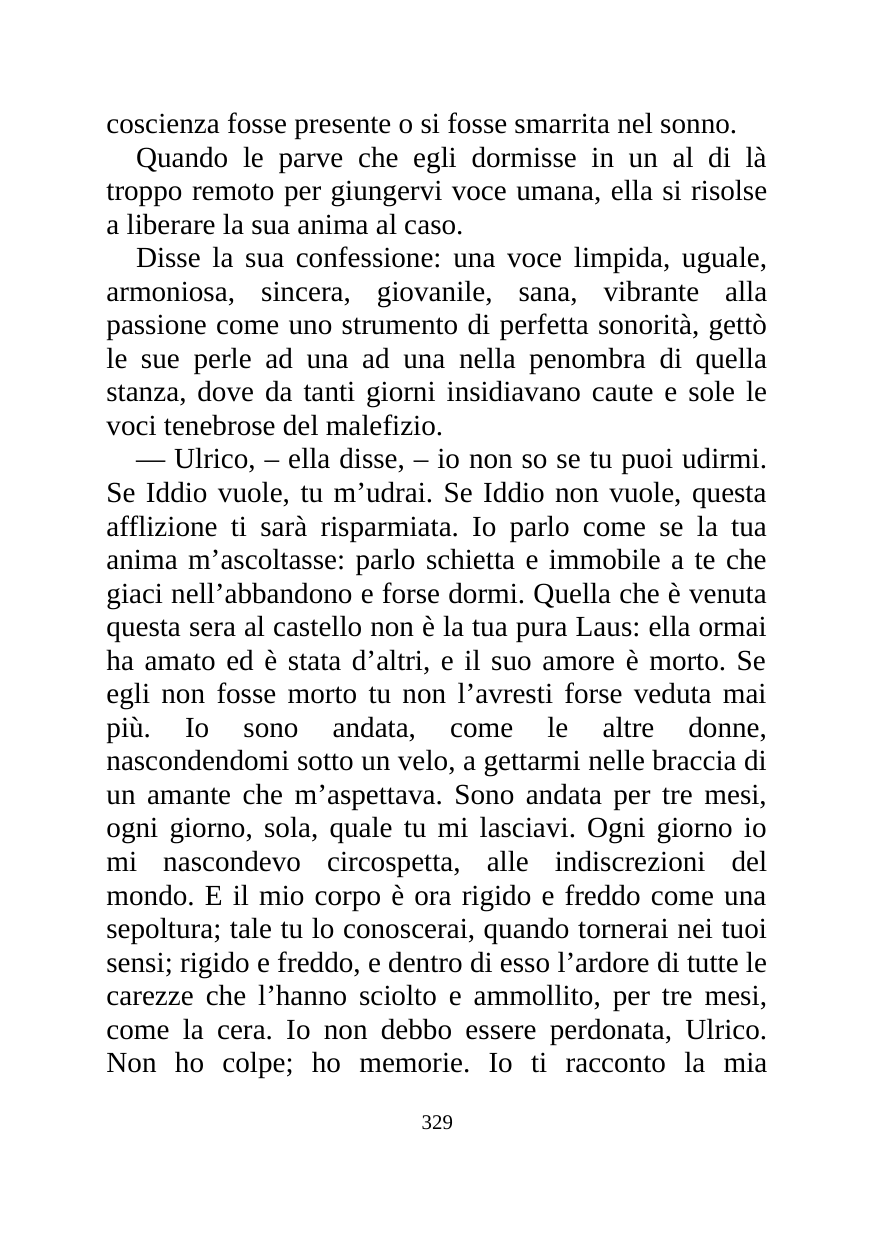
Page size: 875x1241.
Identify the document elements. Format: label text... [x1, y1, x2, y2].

text — Ulrico, – ella disse, – io non so se tu puoi udirmi. Se Iddio vuole, tu m’udrai. Se Iddio non vuole, questa afflizione ti sarà risparmiata. Io parlo come se la tua anima m’ascoltasse: parlo schietta e immobile a te che giaci nell’abbandono e forse dormi. Quella che è venuta questa sera al castello non è la tua pura Laus: ella ormai ha amato ed è stata d’altri, e il suo amore è morto. Se egli non fosse morto tu non l’avresti forse veduta mai più. Io sono andata, come le altre donne, nascondendomi sotto un velo, a gettarmi nelle braccia di un amante che m’aspettava. Sono andata per tre mesi, ogni giorno, sola, quale tu mi lasciavi. Ogni giorno io mi nascondevo circospetta, alle indiscrezioni del mondo. E il mio corpo è ora rigido e freddo come una sepoltura; tale tu lo conoscerai, quando tornerai nei tuoi sensi; rigido e freddo, e dentro di esso l’ardore di tutte le carezze che l’hanno sciolto e ammollito, per tre mesi, come la cera. Io non debbo essere perdonata, Ulrico. Non ho colpe; ho memorie. Io ti racconto la mia [106, 442, 768, 1079]
text Quando le parve che egli dormisse in un al di là troppo remoto per giungervi voce umana, ella si risolse a liberare la sua anima al caso. [106, 140, 768, 240]
text coscienza fosse presente o si fosse smarrita nel sonno. [106, 106, 768, 140]
text Disse la sua confessione: una voce limpida, uguale, armoniosa, sincera, giovanile, sana, vibrante alla passione come uno strumento di perfetta sonorità, gettò le sue perle ad una ad una nella penombra di quella stanza, dove da tanti giorni insidiavano caute e sole le voci tenebrose del malefizio. [106, 240, 768, 442]
